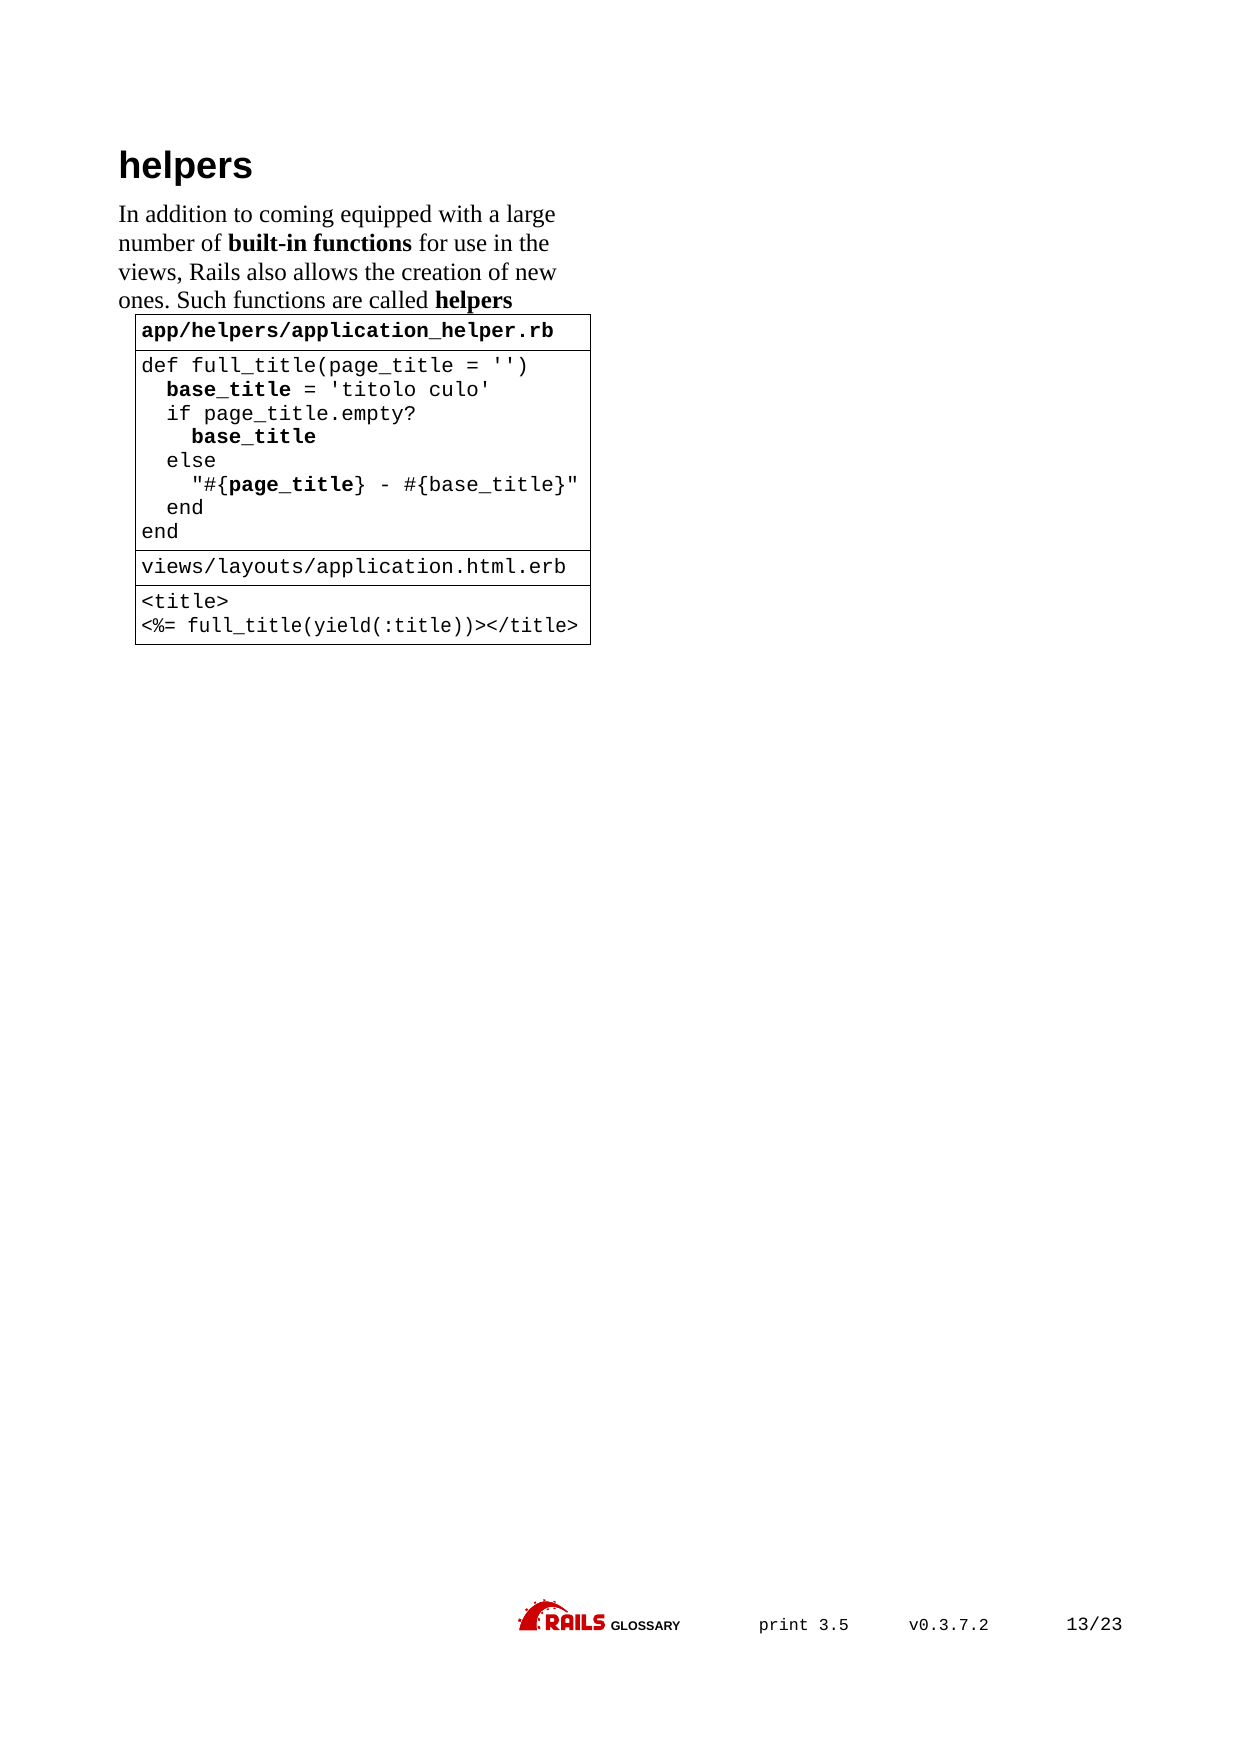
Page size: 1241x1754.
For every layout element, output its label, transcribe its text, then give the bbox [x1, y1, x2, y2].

table_cell <title> <%= full_title(yield(:title))></title> [136, 586, 590, 644]
text In addition to coming equipped with a large number of built-in functions for use in the views, Rails also allows the creation of new ones. Such functions are called helpers [118, 199, 611, 314]
table_cell def full_title(page_title = '') base_title = 'titolo culo' if page_title.empty? base_title else "#{page_title} - #{base_title}" end end [136, 351, 590, 550]
table_header app/helpers/application_helper.rb [136, 315, 590, 349]
subtitle helpers [118, 143, 611, 187]
table_cell views/layouts/application.html.erb [136, 551, 590, 585]
